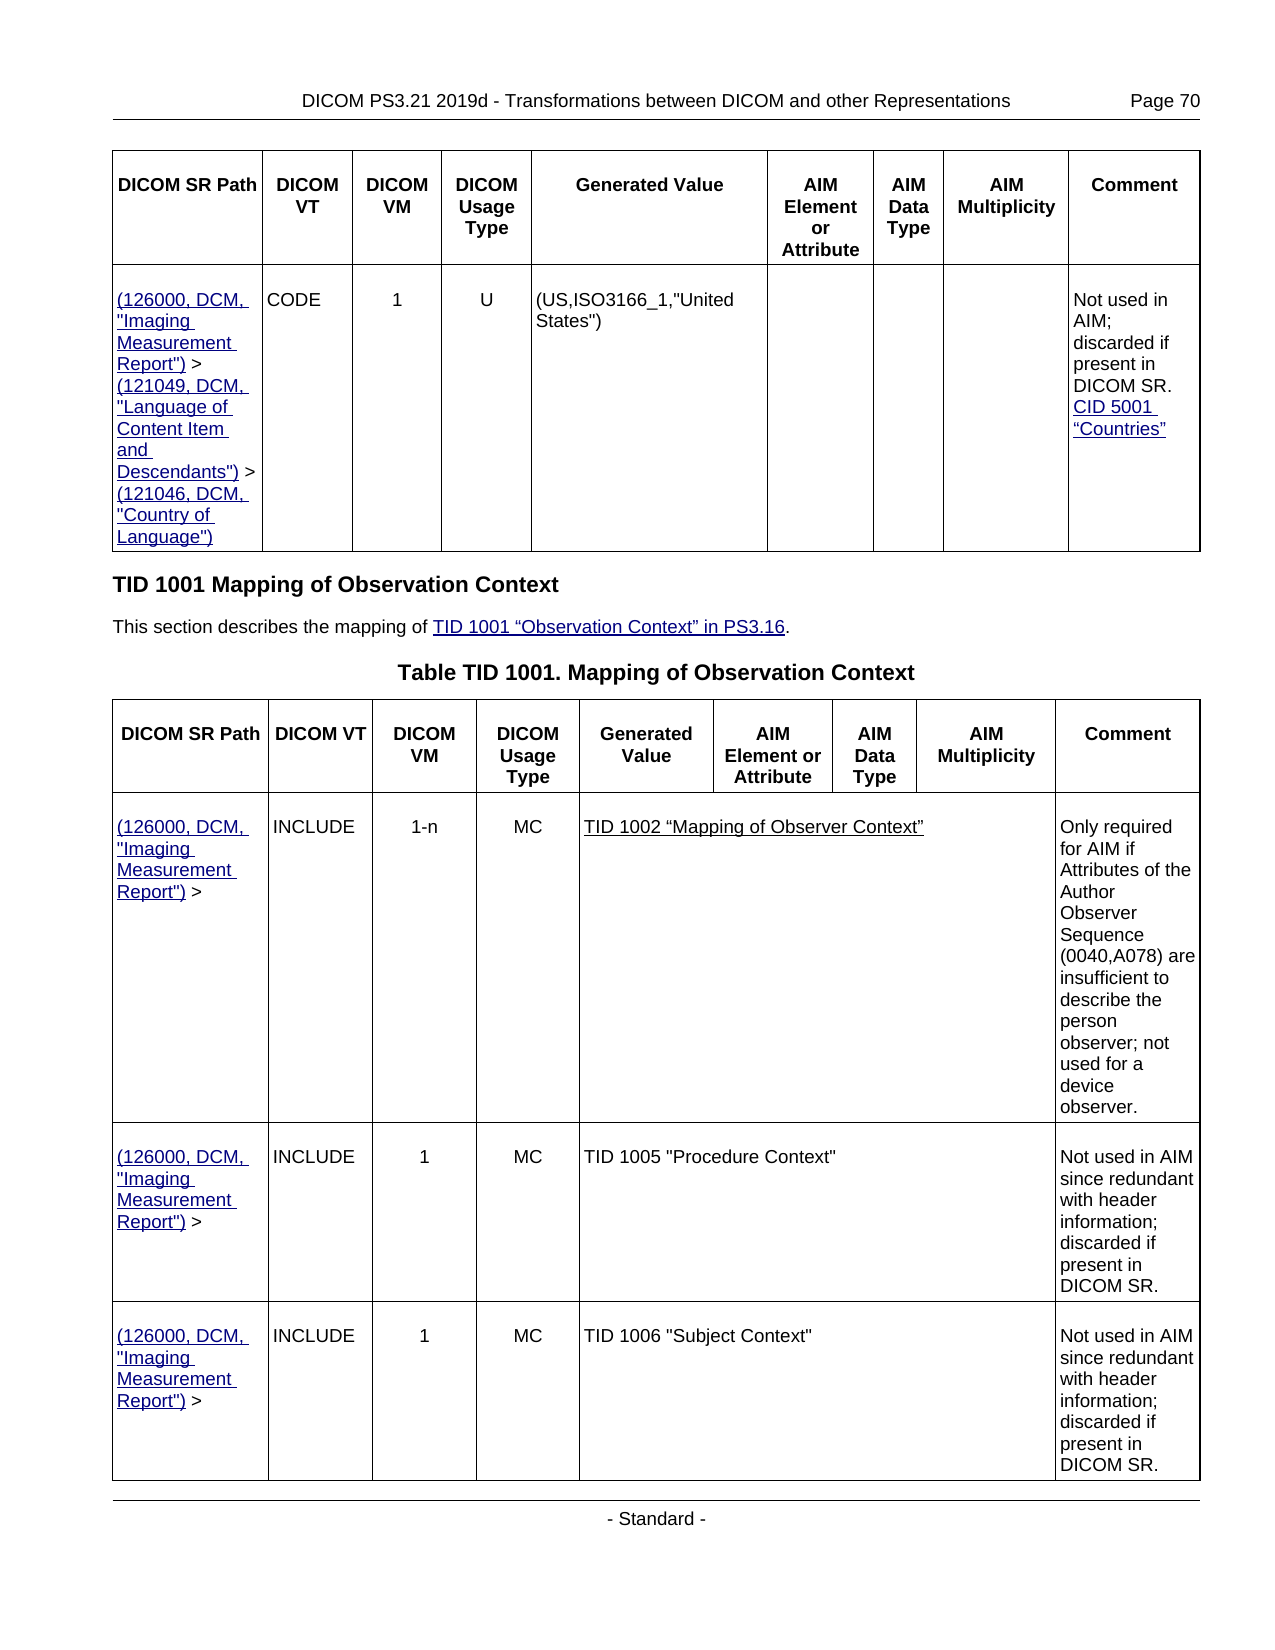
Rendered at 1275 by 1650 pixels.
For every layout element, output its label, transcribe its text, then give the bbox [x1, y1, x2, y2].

table_cell INCLUDE [269, 1123, 372, 1301]
table_header DICOM Usage Type [477, 700, 579, 792]
table_cell 1-n [373, 793, 476, 1122]
table_header DICOM SR Path [113, 151, 262, 264]
table_header Comment [1056, 700, 1199, 792]
table_cell 1 [373, 1123, 476, 1301]
table_cell U [442, 265, 531, 551]
table_header AIM Data Type [833, 700, 916, 792]
table_header Generated Value [532, 151, 767, 264]
table_header Comment [1069, 151, 1199, 264]
table_header DICOM SR Path [113, 700, 268, 792]
table_header AIM Element or Attribute [714, 700, 832, 792]
table_cell Only required for AIM if Attributes of the Author Observer Sequence (0040,A078) are insufficient to describe the person observer; not used for a device observer. [1056, 793, 1199, 1122]
table_cell MC [477, 1302, 579, 1480]
table_cell (126000, DCM, "Imaging Measurement Report") > [113, 793, 268, 1122]
table_header DICOM VM [353, 151, 441, 264]
table_cell [874, 265, 943, 551]
table_cell Not used in AIM since redundant with header information; discarded if present in DICOM SR. [1056, 1123, 1199, 1301]
table_cell CODE [263, 265, 352, 551]
table_header AIM Multiplicity [944, 151, 1068, 264]
table_cell [768, 265, 873, 551]
table_cell TID 1006 "Subject Context" [580, 1302, 1055, 1480]
text Table TID 1001. Mapping of Observation Context [112, 660, 1200, 686]
table_cell Not used in AIM since redundant with header information; discarded if present in DICOM SR. [1056, 1302, 1199, 1480]
table_header AIM Data Type [874, 151, 943, 264]
table_cell (126000, DCM, "Imaging Measurement Report") > [113, 1123, 268, 1301]
table_cell Not used in AIM; discarded if present in DICOM SR. CID 5001 “Countries” [1069, 265, 1199, 551]
table_header Generated Value [580, 700, 713, 792]
table_header AIM Multiplicity [917, 700, 1055, 792]
table_cell TID 1002 “Mapping of Observer Context” [580, 793, 1055, 1122]
table_cell TID 1005 "Procedure Context" [580, 1123, 1055, 1301]
table_cell (126000, DCM, "Imaging Measurement Report") > (121049, DCM, "Language of Content Item and Descendants") > (121046, DCM, "Country of Language") [113, 265, 262, 551]
table_cell 1 [353, 265, 441, 551]
table_header DICOM VT [269, 700, 372, 792]
table_cell (126000, DCM, "Imaging Measurement Report") > [113, 1302, 268, 1480]
table_header DICOM VM [373, 700, 476, 792]
table_header AIM Element or Attribute [768, 151, 873, 264]
text TID 1001 Mapping of Observation Context [112, 571, 1200, 597]
table_cell INCLUDE [269, 1302, 372, 1480]
table_cell MC [477, 1123, 579, 1301]
table_cell MC [477, 793, 579, 1122]
text This section describes the mapping of TID 1001 “Observation Context” in PS3.16. [112, 616, 1200, 637]
table_header DICOM VT [263, 151, 352, 264]
table_cell [944, 265, 1068, 551]
table_cell (US,ISO3166_1,"United States") [532, 265, 767, 551]
table_cell 1 [373, 1302, 476, 1480]
table_cell INCLUDE [269, 793, 372, 1122]
table_header DICOM Usage Type [442, 151, 531, 264]
